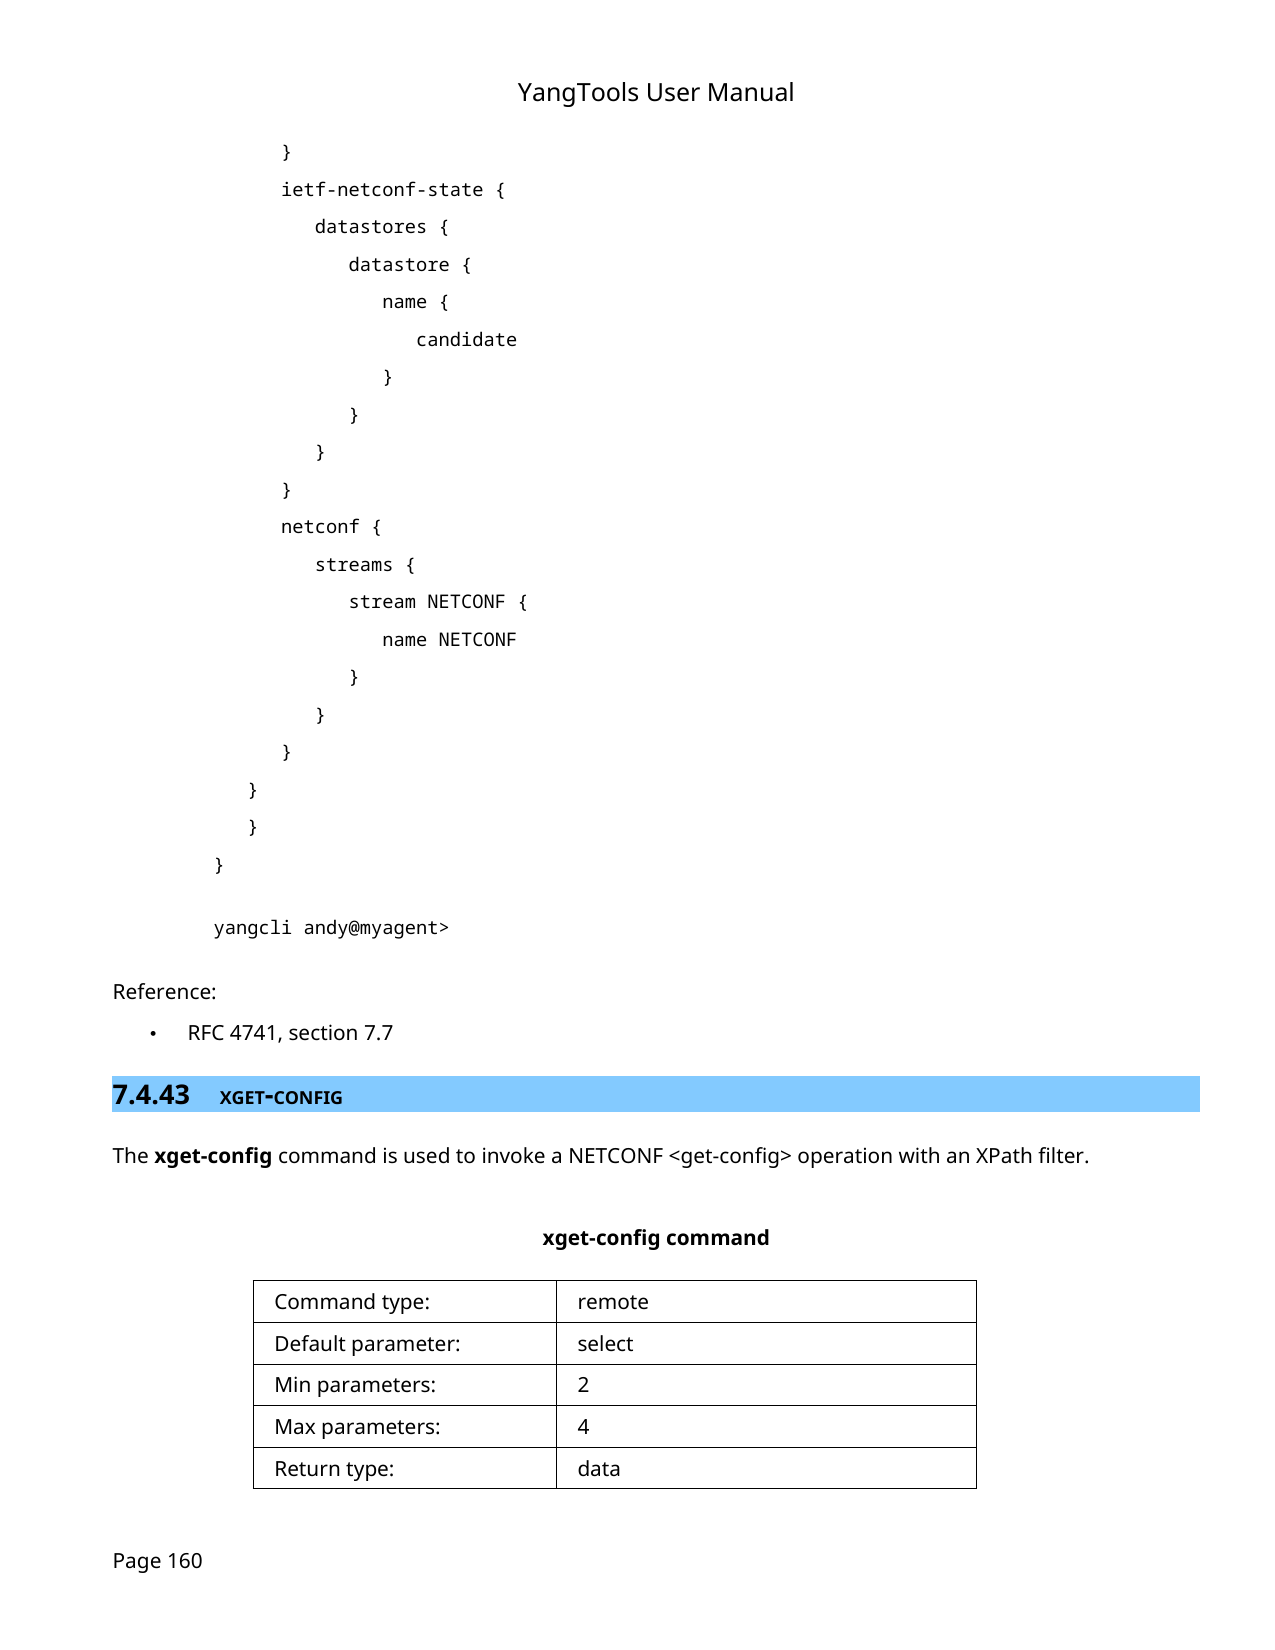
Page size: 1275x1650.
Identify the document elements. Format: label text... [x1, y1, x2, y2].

text name NETCONF [139, 626, 1200, 652]
table_cell Default parameter: [254, 1323, 556, 1363]
table_cell 2 [557, 1365, 976, 1405]
table_cell Return type: [254, 1448, 556, 1488]
text } [139, 776, 1200, 802]
table_cell data [557, 1448, 976, 1488]
table_cell select [557, 1323, 976, 1363]
text candidate [139, 326, 1200, 352]
text } [139, 363, 1200, 389]
text } [139, 701, 1200, 727]
text name { [139, 288, 1200, 314]
text datastore { [139, 251, 1200, 277]
text stream NETCONF { [139, 588, 1200, 614]
text } [139, 138, 1200, 164]
subtitle xget-config command [127, 1223, 1185, 1252]
text ietf-netconf-state { [139, 176, 1200, 202]
text } [139, 813, 1200, 839]
table_header remote [557, 1281, 976, 1322]
table_cell Min parameters: [254, 1365, 556, 1405]
text Reference: [112, 977, 1200, 1006]
subtitle xget-config [112, 1076, 1200, 1112]
text } [139, 401, 1200, 427]
table_cell Max parameters: [254, 1406, 556, 1447]
text } [139, 738, 1200, 764]
table_cell 4 [557, 1406, 976, 1447]
table_header Command type: [254, 1281, 556, 1322]
text } [139, 438, 1200, 464]
text netconf { [139, 513, 1200, 539]
text streams { [139, 551, 1200, 577]
text } [139, 476, 1200, 502]
text } [139, 851, 1200, 877]
list RFC 4741, section 7.7 [150, 1018, 1200, 1046]
text yangcli andy@myagent> [139, 888, 1200, 965]
text The xget-config command is used to invoke a NETCONF <get-config> operation with an XPath filter. [112, 1142, 1200, 1170]
text } [139, 663, 1200, 689]
text datastores { [139, 213, 1200, 239]
